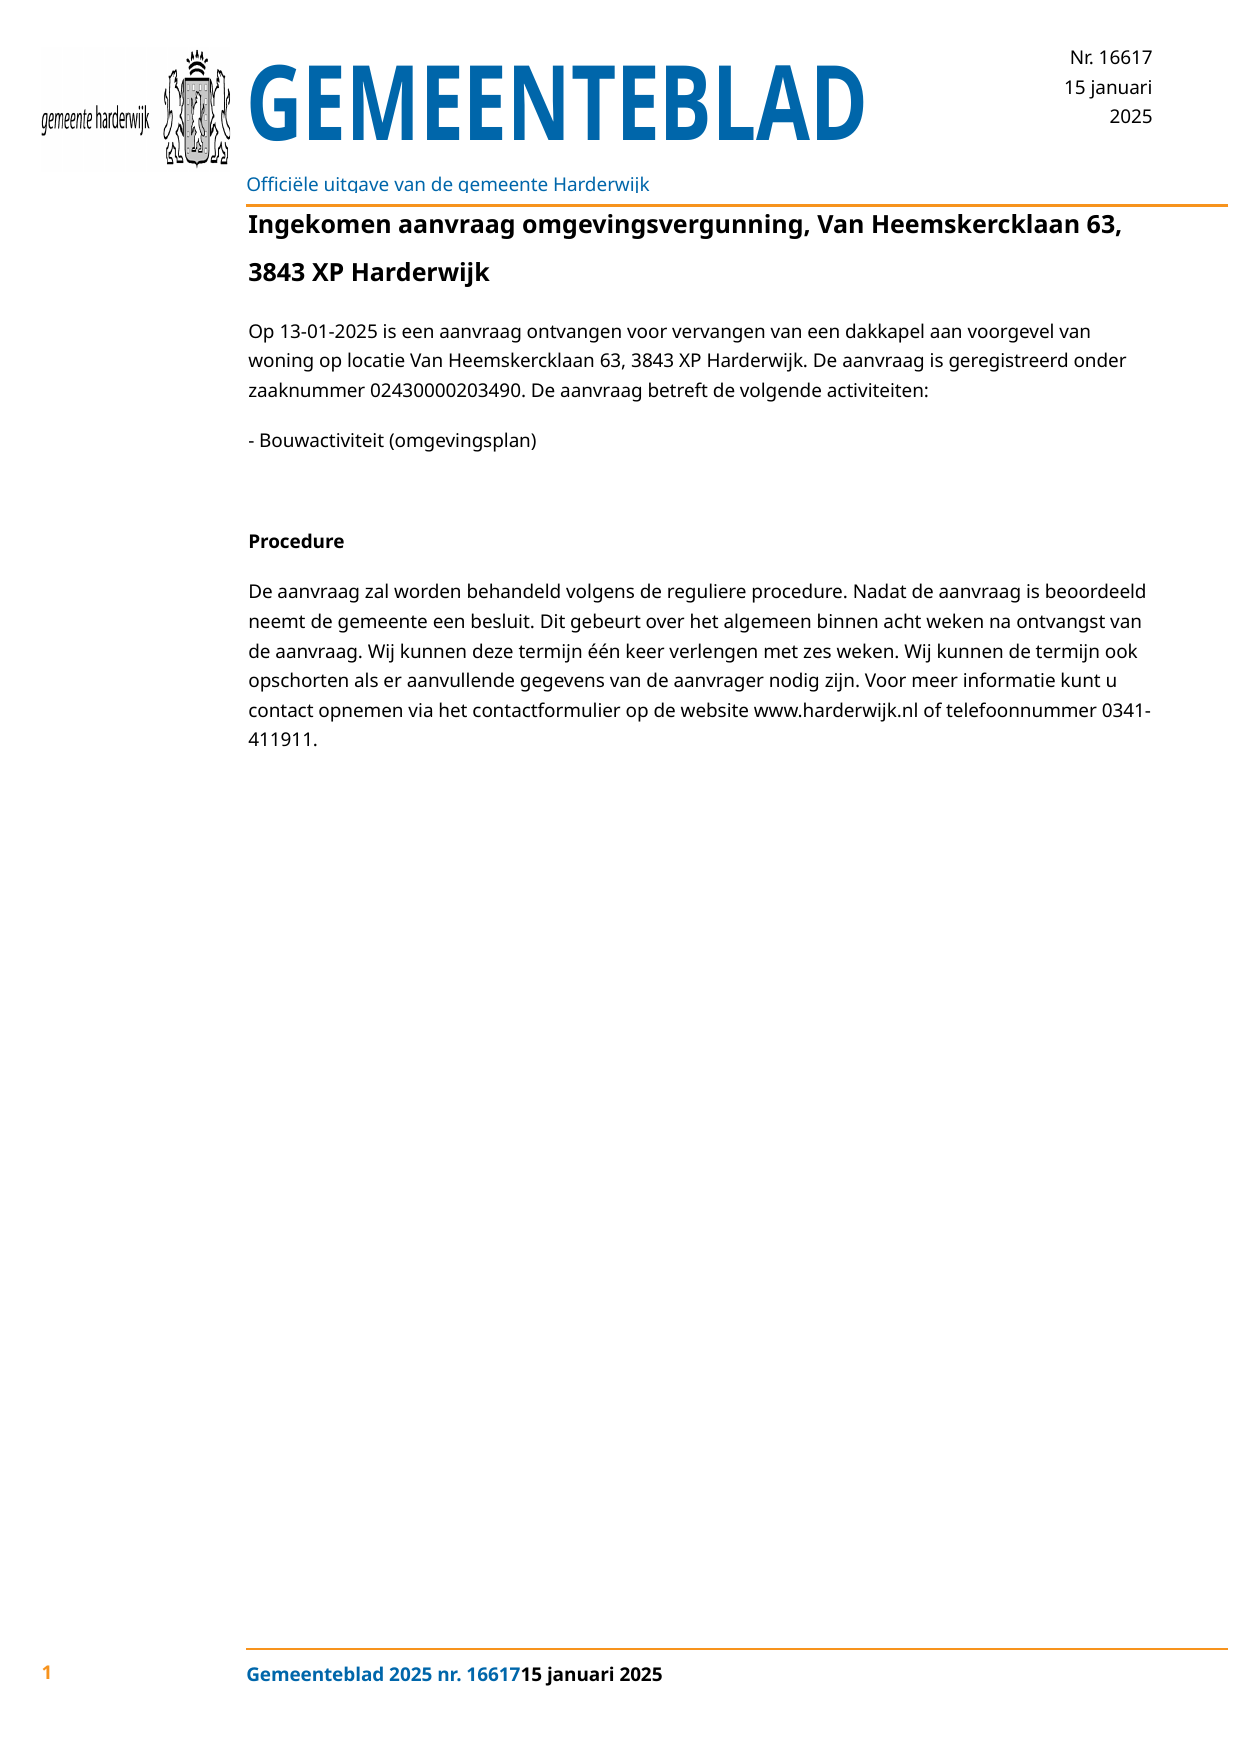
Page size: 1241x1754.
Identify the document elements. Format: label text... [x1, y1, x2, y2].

picture [41, 47, 231, 172]
text Procedure [248, 528, 1152, 554]
text - Bouwactiviteit (omgevingsplan) [248, 427, 1152, 453]
text Op 13-01-2025 is een aanvraag ontvangen voor vervangen van een dakkapel aan voorgevel van woning op locatie Van Heemskercklaan 63, 3843 XP Harderwijk. De aanvraag is geregistreerd onder zaaknummer 02430000203490. De aanvraag betreft de volgende activiteiten: [248, 318, 1152, 403]
text De aanvraag zal worden behandeld volgens de reguliere procedure. Nadat de aanvraag is beoordeeld neemt de gemeente een besluit. Dit gebeurt over het algemeen binnen acht weken na ontvangst van de aanvraag. Wij kunnen deze termijn één keer verlengen met zes weken. Wij kunnen de termijn ook opschorten als er aanvullende gegevens van de aanvrager nodig zijn. Voor meer informatie kunt u contact opnemen via het contactformulier op de website www.harderwijk.nl of telefoonnummer 0341-411911. [248, 579, 1152, 752]
text Ingekomen aanvraag omgevingsvergunning, Van Heemskercklaan 63, 3843 XP Harderwijk [248, 207, 1152, 288]
